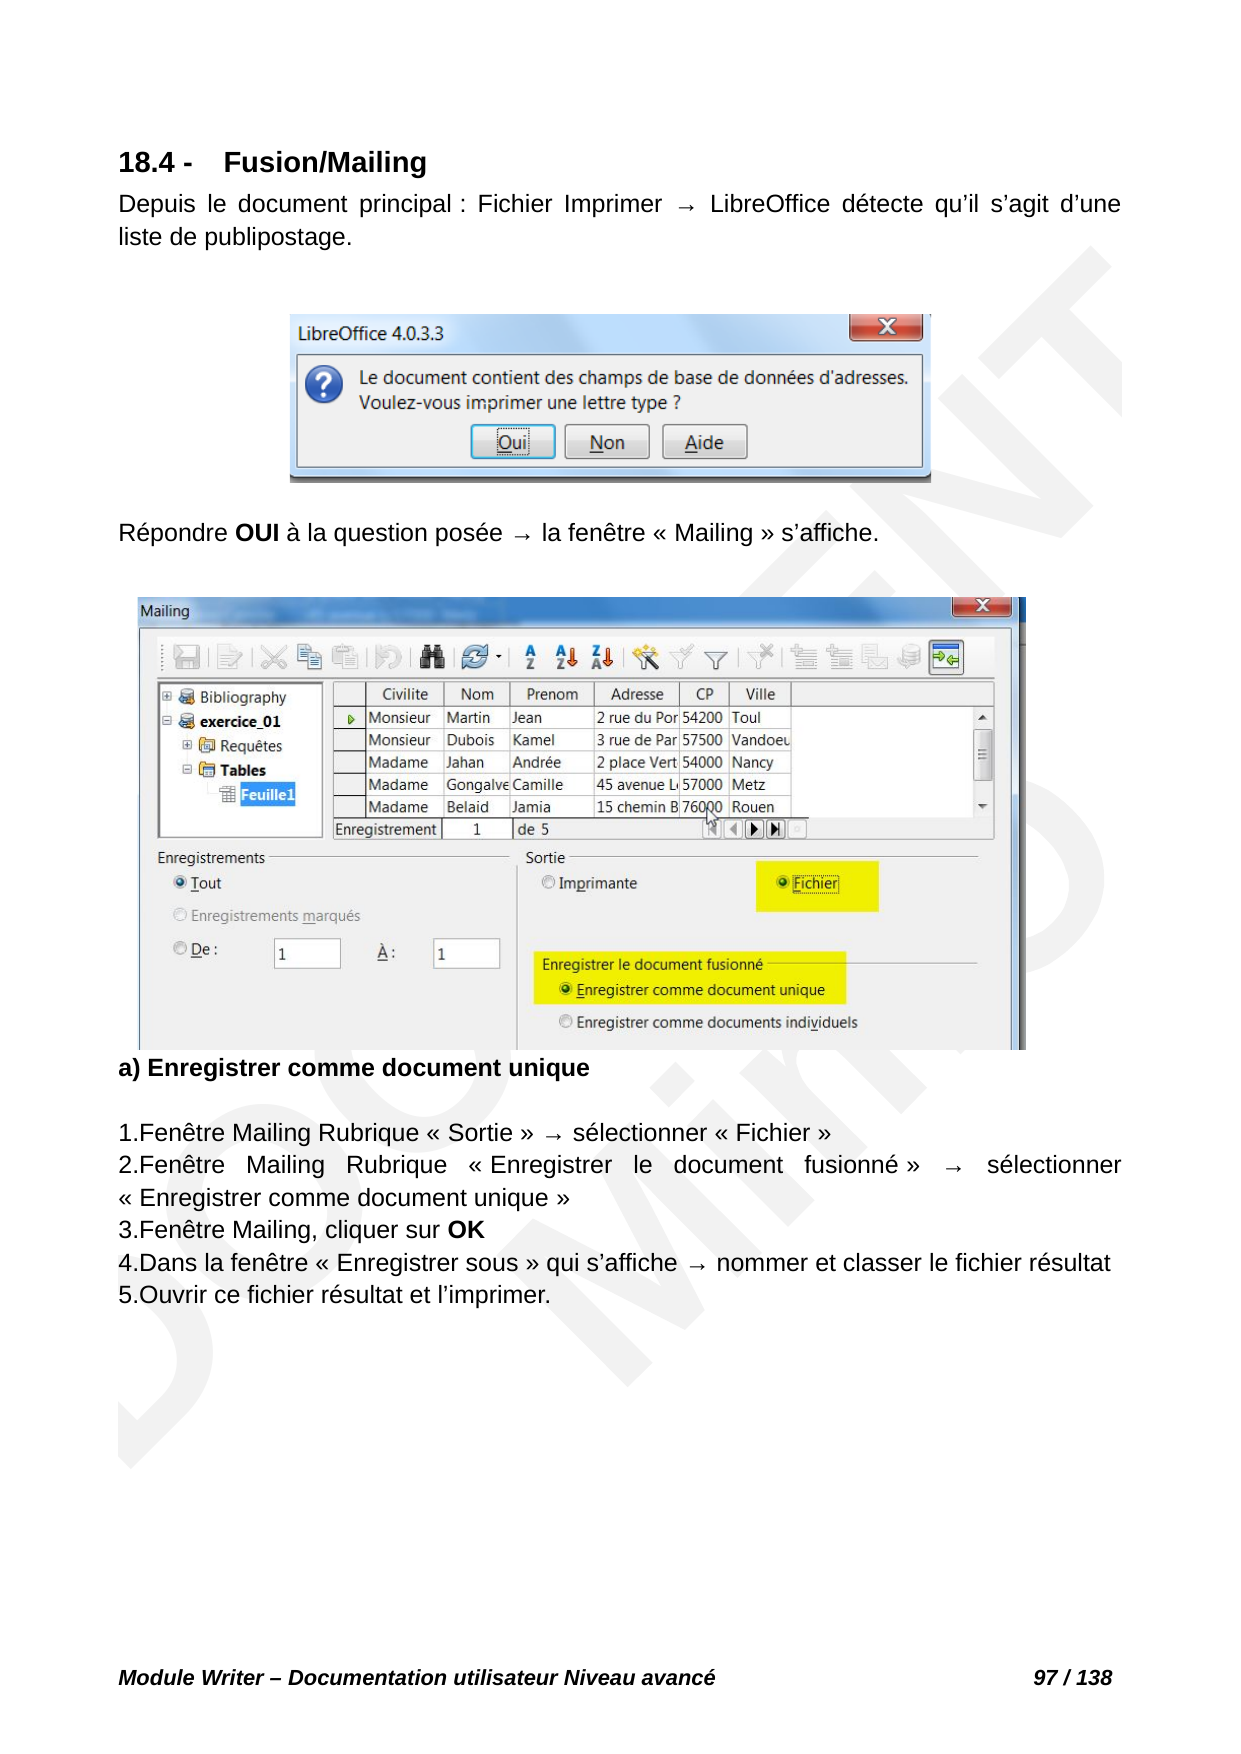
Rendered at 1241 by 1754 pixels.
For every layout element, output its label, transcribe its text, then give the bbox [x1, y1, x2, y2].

text a) Enregistrer comme document unique [118, 581, 1122, 1082]
text Depuis le document principal : Fichier Imprimer → LibreOffice détecte qu’il s’agit d’une liste de publipostage. [118, 187, 1122, 252]
text Répondre OUI à la question posée → la fenêtre « Mailing » s’affiche. [118, 516, 1122, 548]
list Ouvrir ce fichier résultat et l’imprimer. [118, 1277, 1122, 1310]
picture [137, 597, 1026, 1050]
list Fenêtre Mailing Rubrique « Enregistrer le document fusionné » → sélectionner « Enregistrer comme document unique » [118, 1147, 1122, 1212]
picture [289, 314, 932, 483]
list Fenêtre Mailing, cliquer sur OK [118, 1212, 1122, 1245]
subtitle Fusion/Mailing [118, 146, 1122, 178]
list Fenêtre Mailing Rubrique « Sortie » → sélectionner « Fichier » [118, 1115, 1122, 1147]
list Dans la fenêtre « Enregistrer sous » qui s’affiche → nommer et classer le fichier résultat [118, 1245, 1122, 1277]
